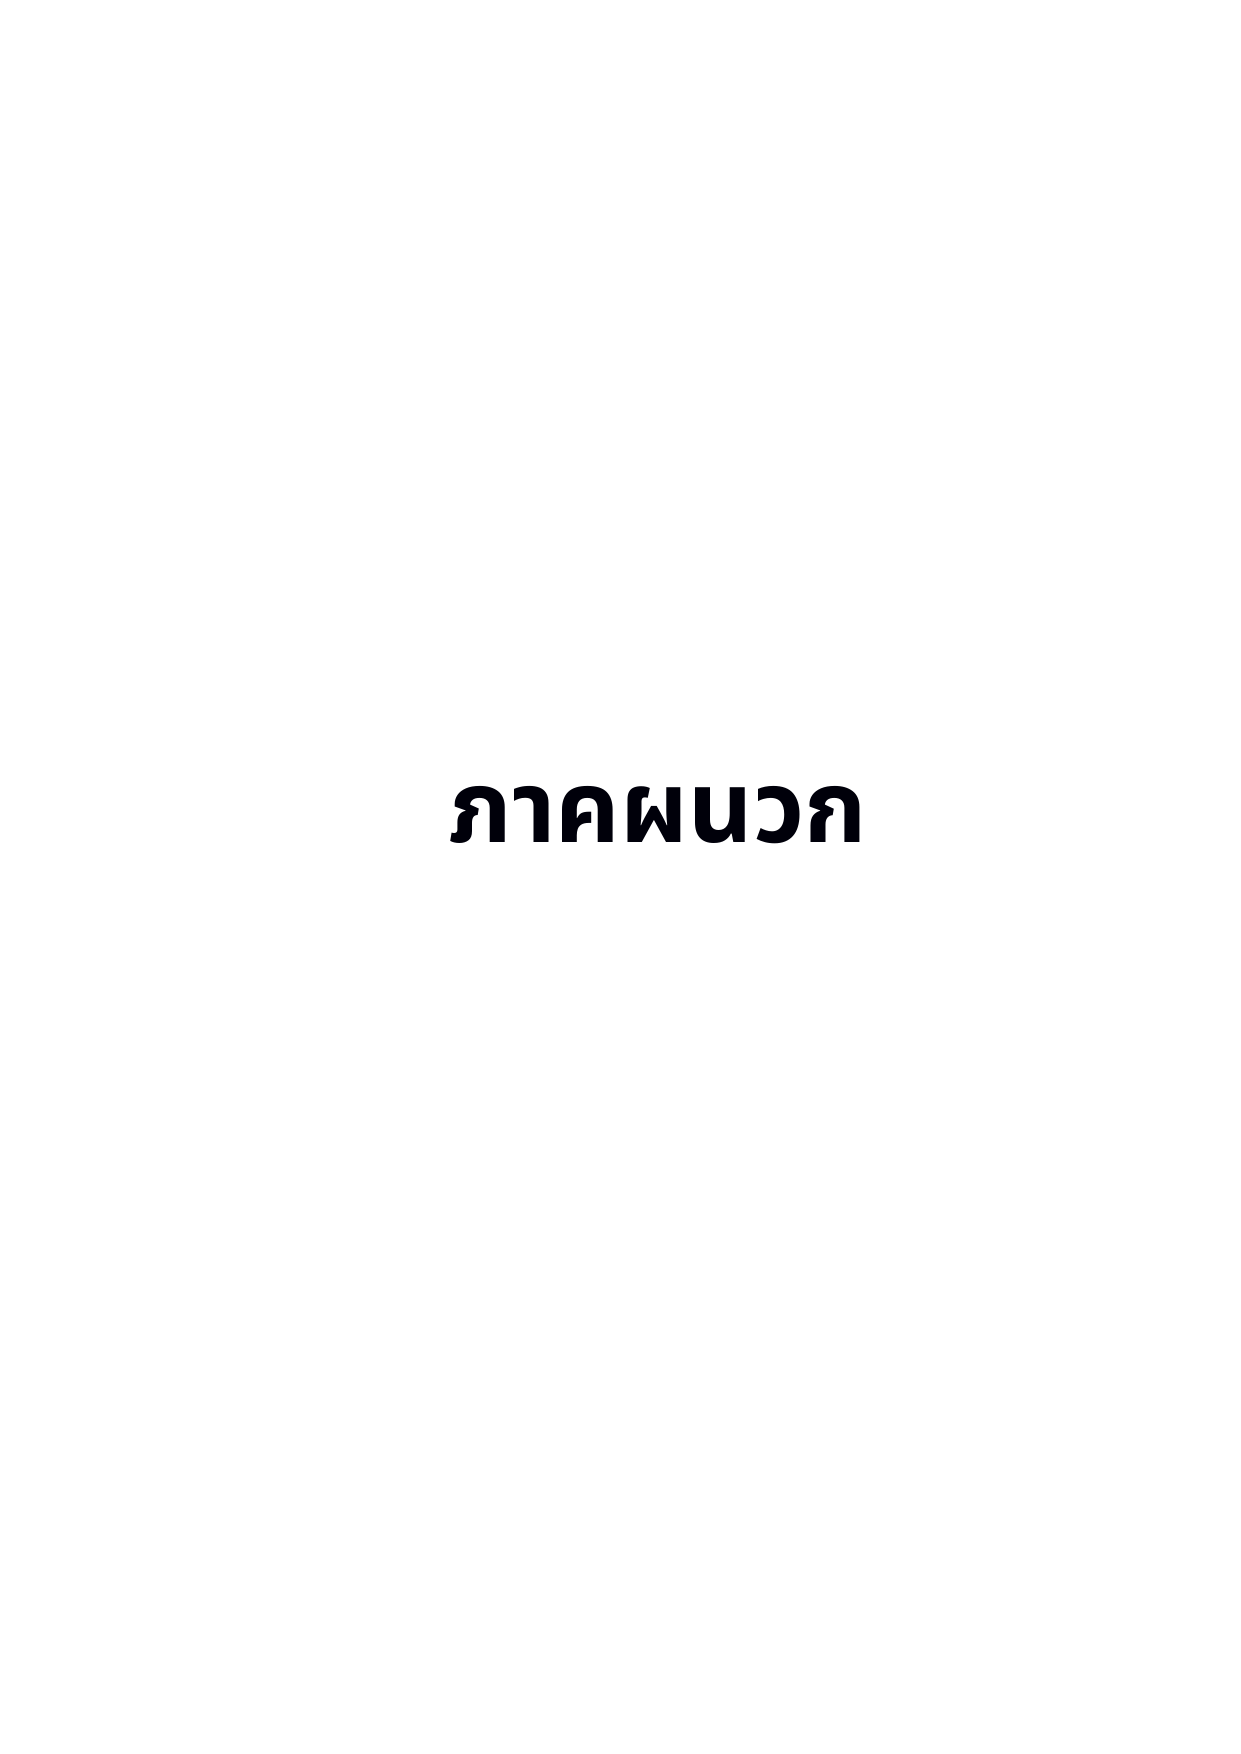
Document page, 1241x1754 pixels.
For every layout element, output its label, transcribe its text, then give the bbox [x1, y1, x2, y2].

text ภาคผนวก [225, 736, 1090, 887]
